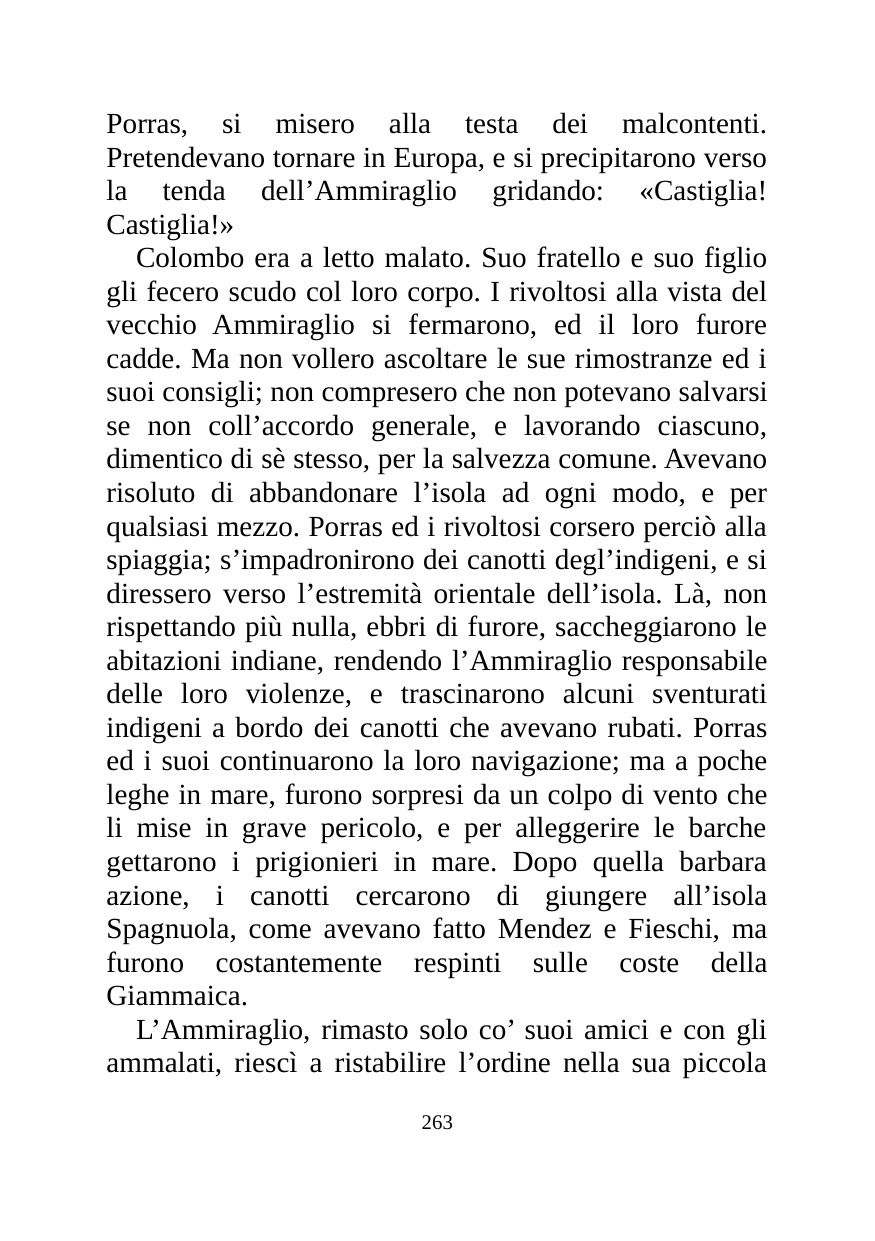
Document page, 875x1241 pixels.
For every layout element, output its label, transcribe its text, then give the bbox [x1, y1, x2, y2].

text Porras, si misero alla testa dei malcontenti. Pretendevano tornare in Europa, e si precipitarono verso la tenda dell’Ammiraglio gridando: «Castiglia! Castiglia!» [106, 106, 768, 240]
text Colombo era a letto malato. Suo fratello e suo figlio gli fecero scudo col loro corpo. I rivoltosi alla vista del vecchio Ammiraglio si fermarono, ed il loro furore cadde. Ma non vollero ascoltare le sue rimostranze ed i suoi consigli; non compresero che non potevano salvarsi se non coll’accordo generale, e lavorando ciascuno, dimentico di sè stesso, per la salvezza comune. Avevano risoluto di abbandonare l’isola ad ogni modo, e per qualsiasi mezzo. Porras ed i rivoltosi corsero perciò alla spiaggia; s’impadronirono dei canotti degl’indigeni, e si diressero verso l’estremità orientale dell’isola. Là, non rispettando più nulla, ebbri di furore, saccheggiarono le abitazioni indiane, rendendo l’Ammiraglio responsabile delle loro violenze, e trascinarono alcuni sventurati indigeni a bordo dei canotti che avevano rubati. Porras ed i suoi continuarono la loro navigazione; ma a poche leghe in mare, furono sorpresi da un colpo di vento che li mise in grave pericolo, e per alleggerire le barche gettarono i prigionieri in mare. Dopo quella barbara azione, i canotti cercarono di giungere all’isola Spagnuola, come avevano fatto Mendez e Fieschi, ma furono costantemente respinti sulle coste della Giammaica. [106, 240, 768, 1012]
text L’Ammiraglio, rimasto solo co’ suoi amici e con gli ammalati, riescì a ristabilire l’ordine nella sua piccola [106, 1012, 768, 1079]
